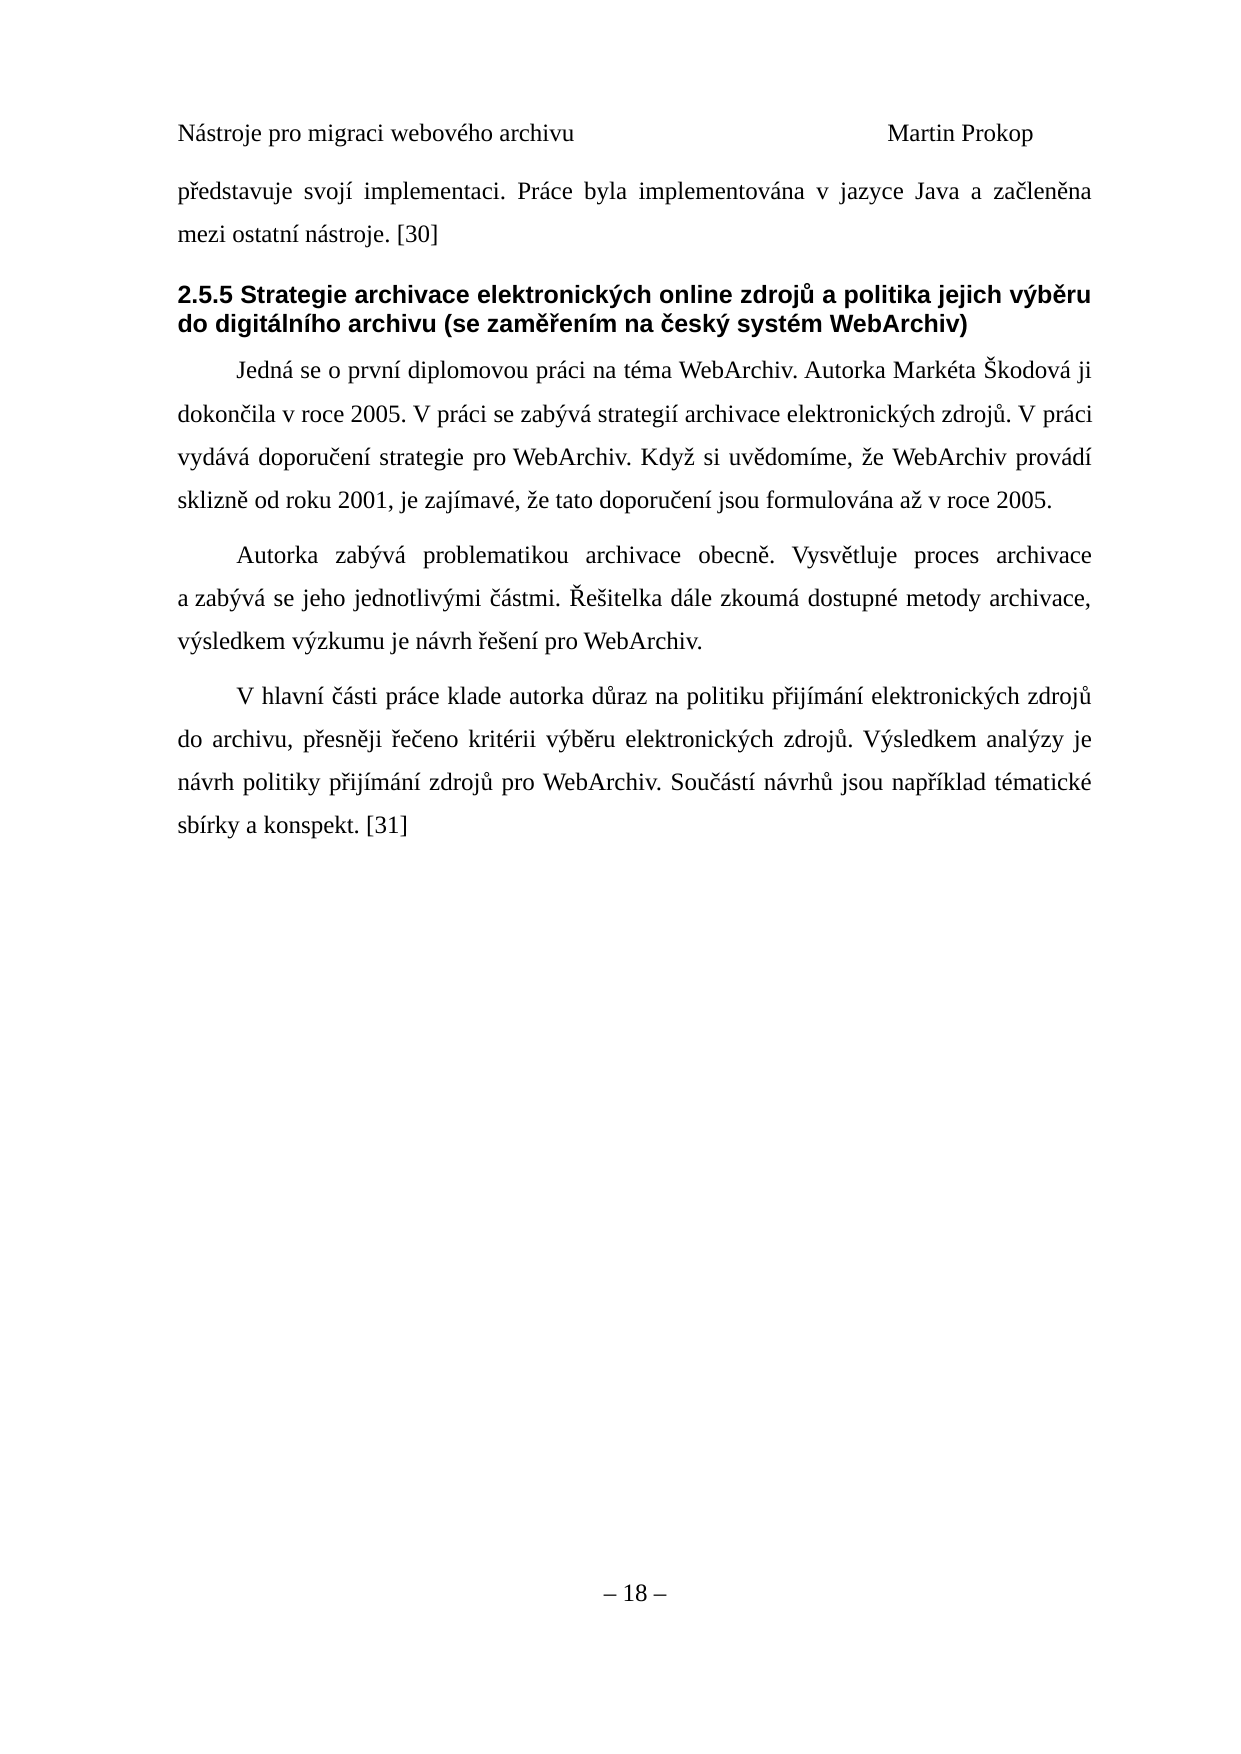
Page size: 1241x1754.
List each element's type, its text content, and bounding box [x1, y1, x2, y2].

subtitle 2.5.5 Strategie archivace elektronických online zdrojů a politika jejich výběru do digitálního archivu (se zaměřením na český systém WebArchiv) [177, 280, 1093, 338]
text Autorka zabývá problematikou archivace obecně. Vysvětluje proces archivace a zabývá se jeho jednotlivými částmi. Řešitelka dále zkoumá dostupné metody archivace, výsledkem výzkumu je návrh řešení pro WebArchiv. [177, 540, 1093, 655]
text Jedná se o první diplomovou práci na téma WebArchiv. Autorka Markéta Škodová ji dokončila v roce 2005. V práci se zabývá strategií archivace elektronických zdrojů. V práci vydává doporučení strategie pro WebArchiv. Když si uvědomíme, že WebArchiv provádí sklizně od roku 2001, je zajímavé, že tato doporučení jsou formulována až v roce 2005. [177, 356, 1093, 514]
text představuje svojí implementaci. Práce byla implementována v jazyce Java a začleněna mezi ostatní nástroje. [30] [177, 176, 1093, 248]
text V hlavní části práce klade autorka důraz na politiku přijímání elektronických zdrojů do archivu, přesněji řečeno kritérii výběru elektronických zdrojů. Výsledkem analýzy je návrh politiky přijímání zdrojů pro WebArchiv. Součástí návrhů jsou například tématické sbírky a konspekt. [31] [177, 681, 1093, 839]
